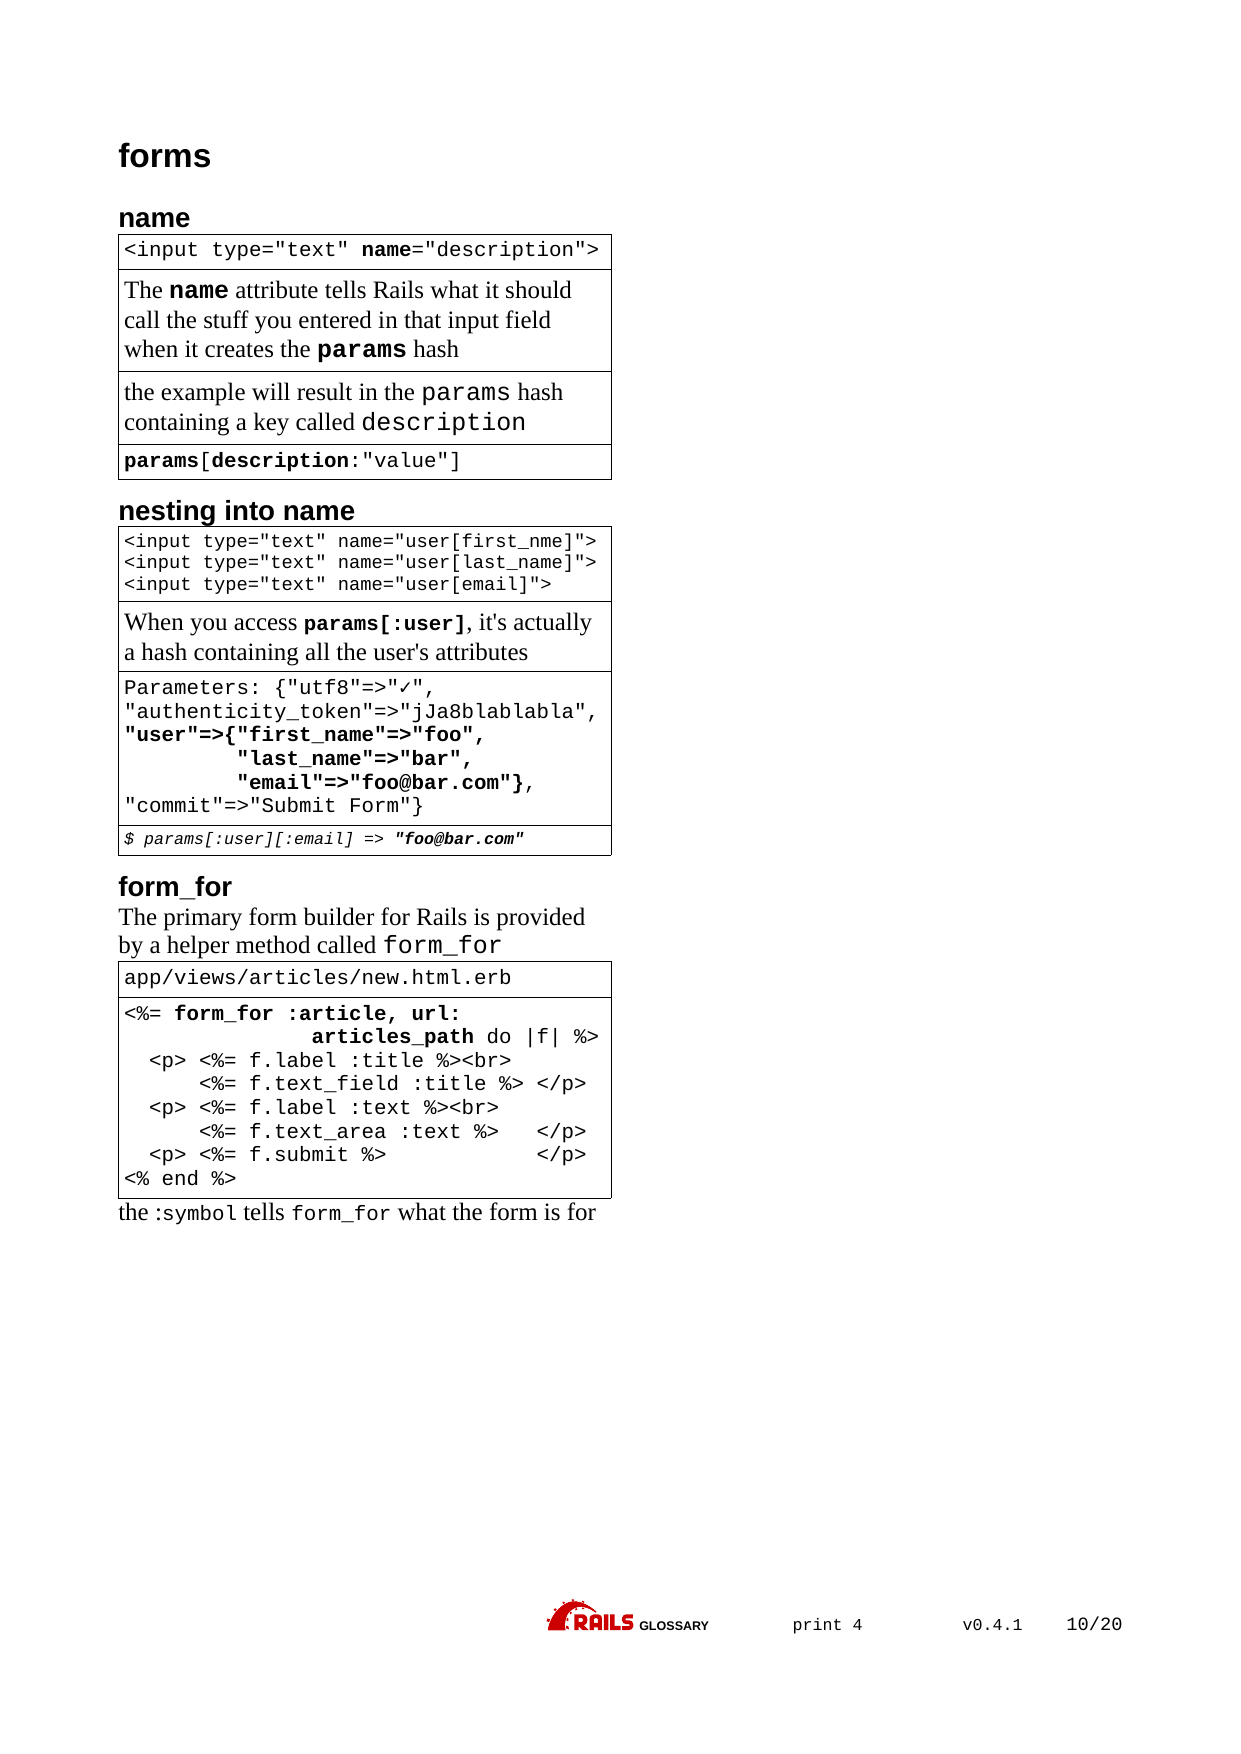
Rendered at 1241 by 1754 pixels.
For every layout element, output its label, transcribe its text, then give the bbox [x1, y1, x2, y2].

table_cell The name attribute tells Rails what it should call the stuff you entered in that input field when it creates the params hash [119, 270, 611, 371]
text the :symbol tells form_for what the form is for [118, 1199, 611, 1227]
subtitle nesting into name [118, 494, 611, 526]
subtitle form_for [118, 870, 611, 902]
table_cell When you access params[:user], it's actually a hash containing all the user's attributes [119, 602, 611, 671]
table_cell $ params[:user][:email] => "foo@bar.com" [119, 826, 611, 855]
table_cell the example will result in the params hash containing a key called description [119, 372, 611, 444]
table_cell Parameters: {"utf8"=>"✓", "authenticity_token"=>"jJa8blablabla", "user"=>{"first_name"=>"foo", "last_name"=>"bar", "email"=>"foo@bar.com"}, "commit"=>"Submit Form"} [119, 672, 611, 825]
table_header app/views/articles/new.html.erb [119, 962, 611, 997]
subtitle name [118, 202, 611, 234]
table_header <input type="text" name="description"> [119, 235, 611, 269]
table_cell params[description:"value"] [119, 445, 611, 479]
table_header <input type="text" name="user[first_nme]"> <input type="text" name="user[last_name]"> <input type="text" name="user[email]"> [119, 527, 611, 601]
table_cell <%= form_for :article, url: articles_path do |f| %> <p> <%= f.label :title %><br> <%= f.text_field :title %> </p> <p> <%= f.label :text %><br> <%= f.text_area :text %> </p> <p> <%= f.submit %> </p> <% end %> [119, 998, 611, 1197]
subtitle forms [118, 136, 611, 174]
text The primary form builder for Rails is provided by a helper method called form_for [118, 902, 611, 961]
